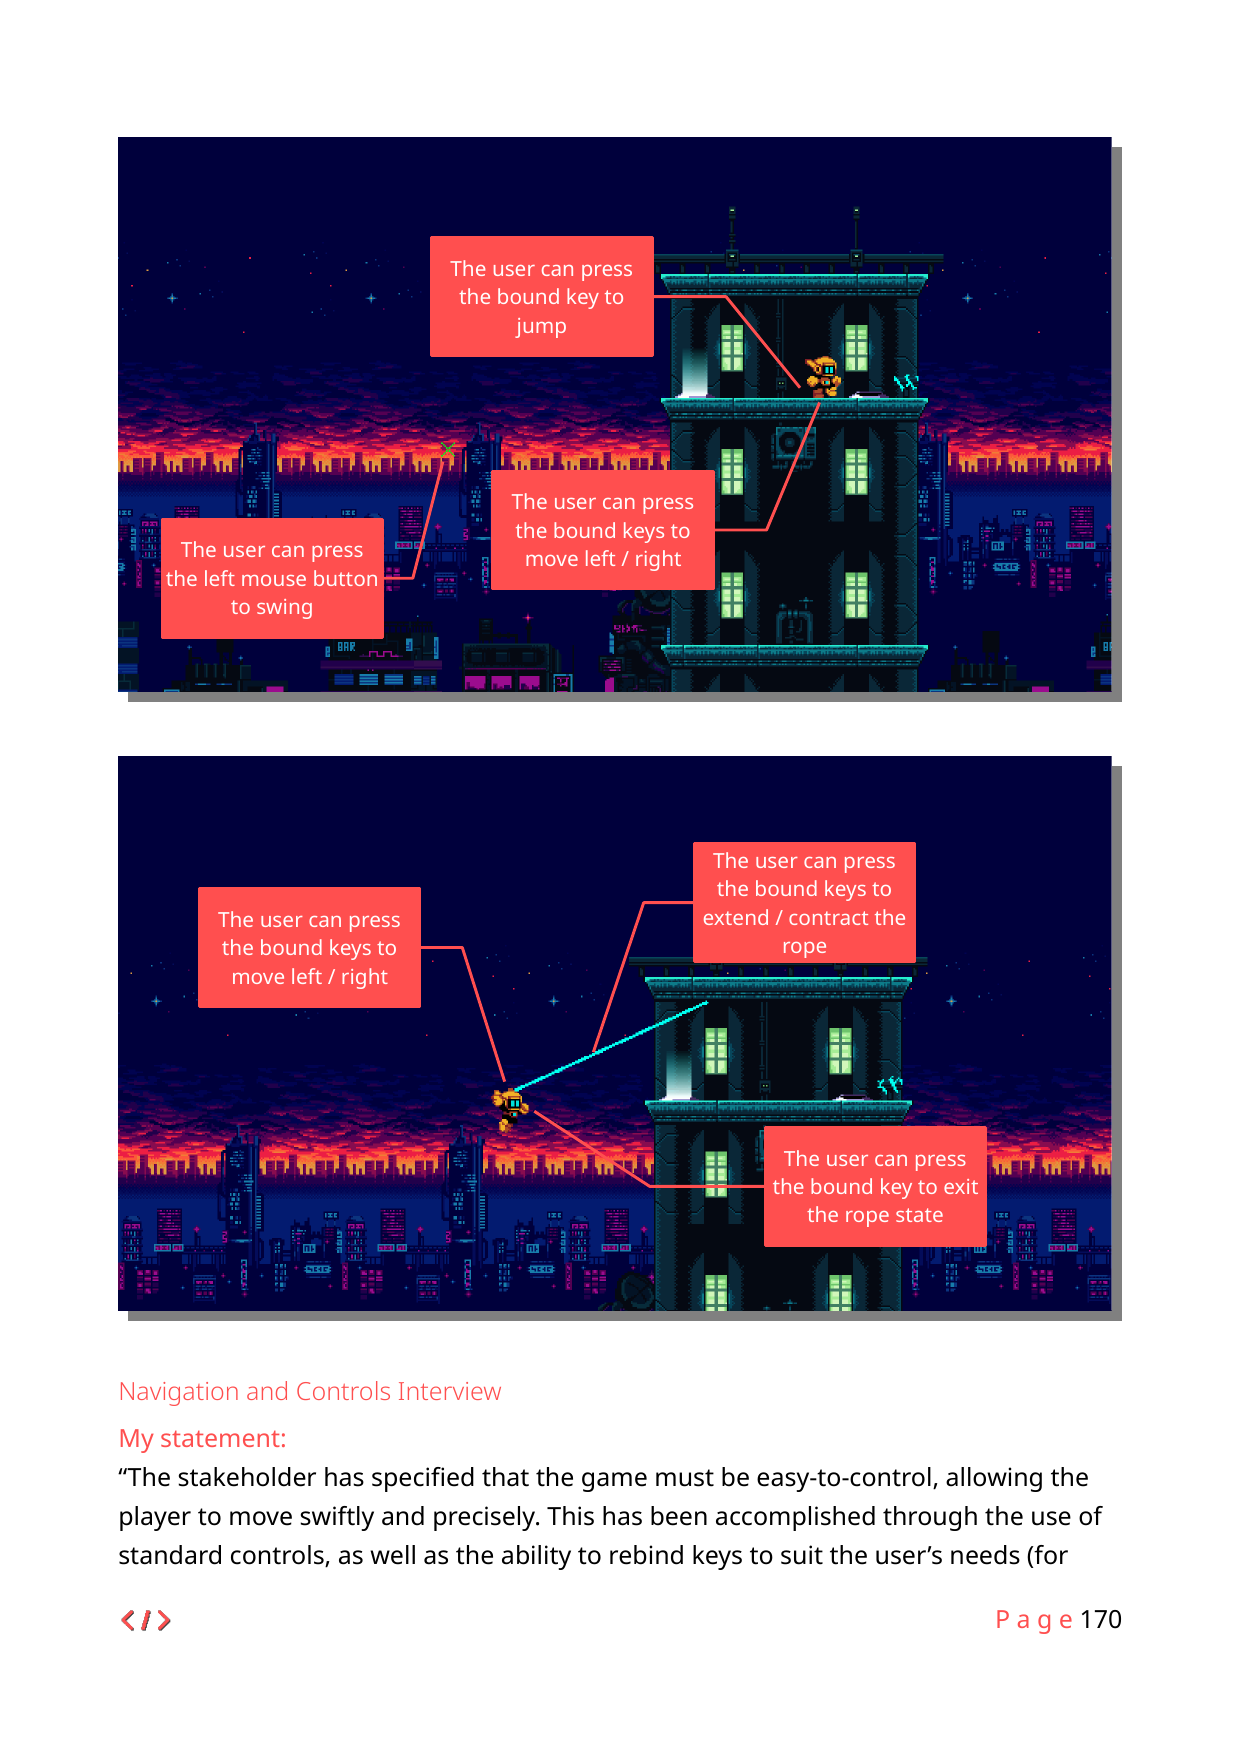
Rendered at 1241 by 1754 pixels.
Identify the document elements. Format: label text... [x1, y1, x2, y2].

subtitle [118, 118, 1122, 147]
text My statement: “The stakeholder has specified that the game must be easy-to-control, allowing the player to move swiftly and precisely. This has been accomplished through the use of standard controls, as well as the ability to rebind keys to suit the user’s needs (for [118, 1420, 1122, 1572]
picture [118, 137, 1112, 692]
picture [116, 1591, 175, 1649]
picture [660, 1188, 899, 1311]
subtitle [118, 692, 1122, 766]
picture [118, 756, 1112, 1311]
subtitle Navigation and Controls Interview [118, 1311, 1122, 1408]
